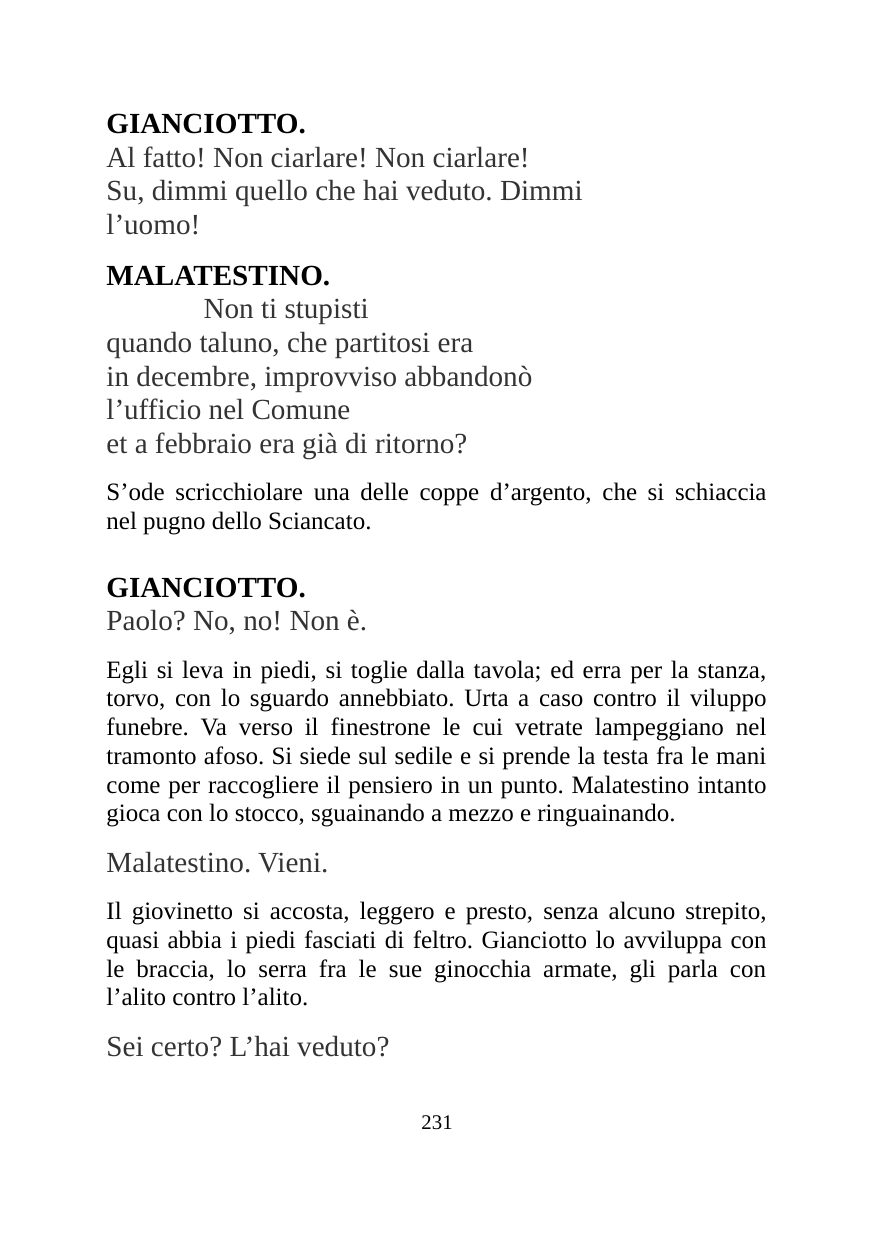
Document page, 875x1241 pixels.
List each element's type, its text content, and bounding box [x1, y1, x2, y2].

text Sei certo? L’hai veduto? [106, 1029, 767, 1062]
text Non ti stupisti [203, 292, 767, 325]
text MALATESTINO. [106, 258, 767, 292]
text S’ode scricchiolare una delle coppe d’argento, che si schiaccia nel pugno dello Sciancato. [106, 477, 767, 534]
text GIANCIOTTO. [106, 570, 767, 603]
text quando taluno, che partitosi era in decembre, improvviso abbandonò l’ufficio nel Comune et a febbraio era già di ritorno? [106, 325, 767, 459]
text Paolo? No, no! Non è. [106, 603, 767, 637]
text Il giovinetto si accosta, leggero e presto, senza alcuno strepito, quasi abbia i piedi fasciati di feltro. Gianciotto lo avviluppa con le braccia, lo serra fra le sue ginocchia armate, gli parla con l’alito contro l’alito. [106, 896, 767, 1011]
text Al fatto! Non ciarlare! Non ciarlare! Su, dimmi quello che hai veduto. Dimmi l’uomo! [106, 140, 767, 240]
text Egli si leva in piedi, si toglie dalla tavola; ed erra per la stanza, torvo, con lo sguardo annebbiato. Urta a caso contro il viluppo funebre. Va verso il finestrone le cui vetrate lampeggiano nel tramonto afoso. Si siede sul sedile e si prende la testa fra le mani come per raccogliere il pensiero in un punto. Malatestino intanto gioca con lo stocco, sguainando a mezzo e ringuainando. [106, 655, 767, 827]
text GIANCIOTTO. [106, 106, 767, 140]
text Malatestino. Vieni. [106, 845, 767, 878]
